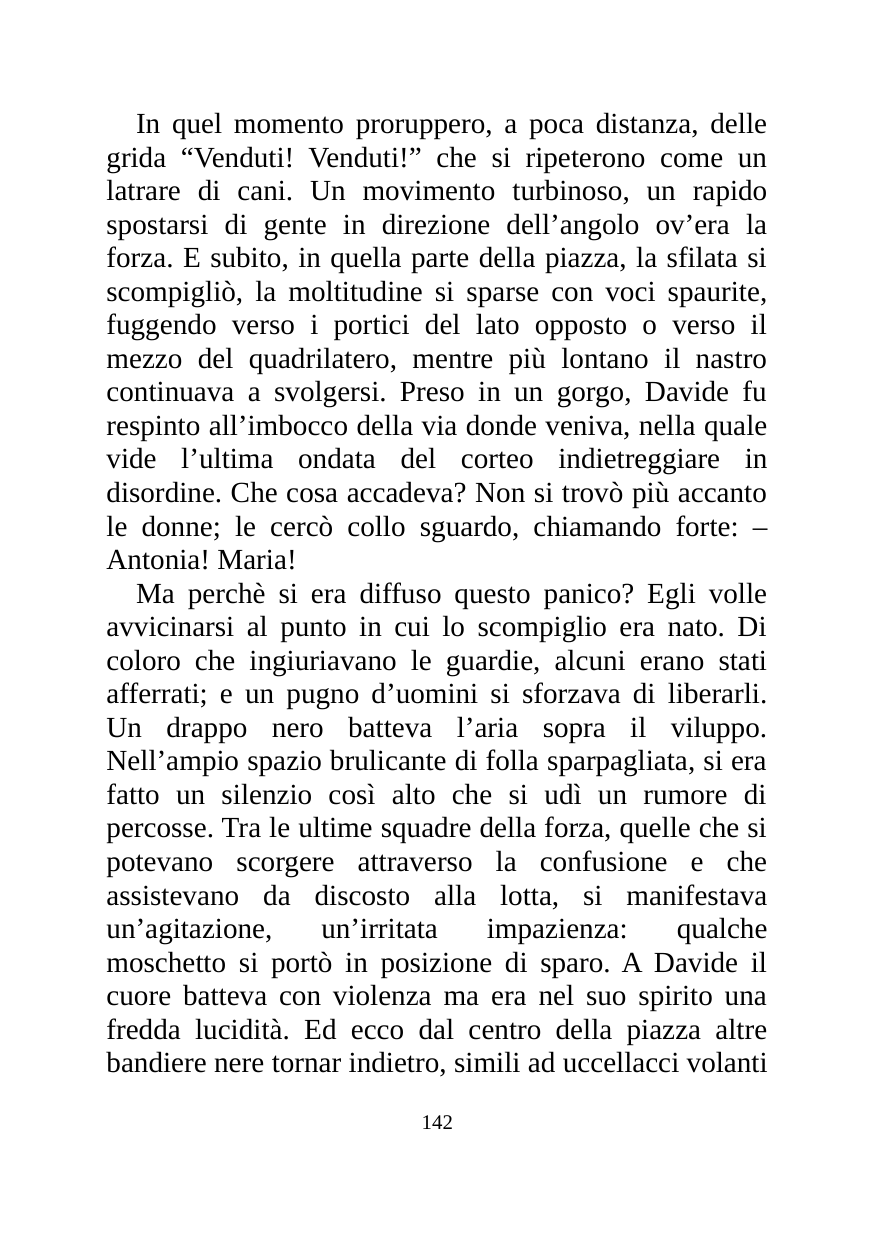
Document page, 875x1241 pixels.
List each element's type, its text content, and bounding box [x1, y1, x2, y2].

text Ma perchè si era diffuso questo panico? Egli volle avvicinarsi al punto in cui lo scompiglio era nato. Di coloro che ingiuriavano le guardie, alcuni erano stati afferrati; e un pugno d’uomini si sforzava di liberarli. Un drappo nero batteva l’aria sopra il viluppo. Nell’ampio spazio brulicante di folla sparpagliata, si era fatto un silenzio così alto che si udì un rumore di percosse. Tra le ultime squadre della forza, quelle che si potevano scorgere attraverso la confusione e che assistevano da discosto alla lotta, si manifestava un’agitazione, un’irritata impazienza: qualche moschetto si portò in posizione di sparo. A Davide il cuore batteva con violenza ma era nel suo spirito una fredda lucidità. Ed ecco dal centro della piazza altre bandiere nere tornar indietro, simili ad uccellacci volanti [106, 576, 768, 1079]
text In quel momento proruppero, a poca distanza, delle grida “Venduti! Venduti!” che si ripeterono come un latrare di cani. Un movimento turbinoso, un rapido spostarsi di gente in direzione dell’angolo ov’era la forza. E subito, in quella parte della piazza, la sfilata si scompigliò, la moltitudine si sparse con voci spaurite, fuggendo verso i portici del lato opposto o verso il mezzo del quadrilatero, mentre più lontano il nastro continuava a svolgersi. Preso in un gorgo, Davide fu respinto all’imbocco della via donde veniva, nella quale vide l’ultima ondata del corteo indietreggiare in disordine. Che cosa accadeva? Non si trovò più accanto le donne; le cercò collo sguardo, chiamando forte: – Antonia! Maria! [106, 106, 768, 576]
